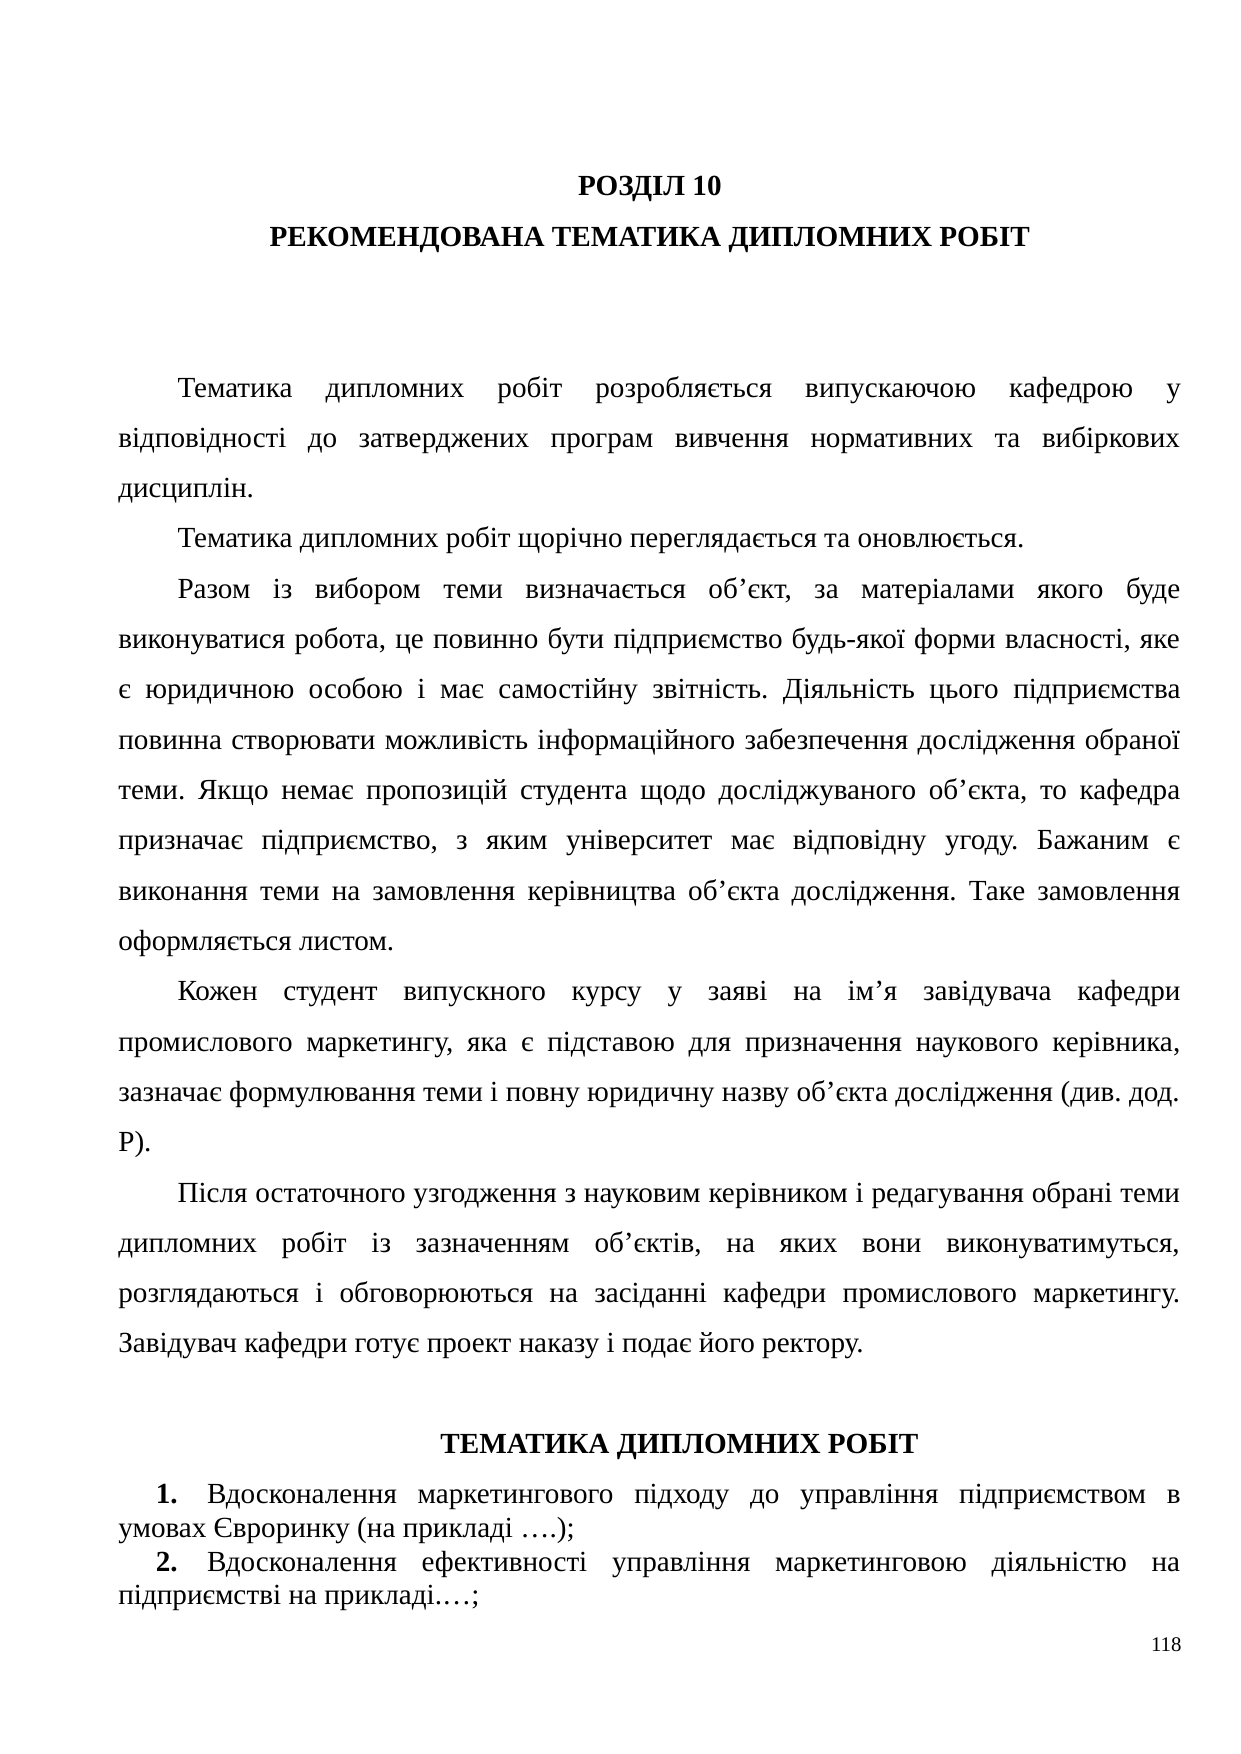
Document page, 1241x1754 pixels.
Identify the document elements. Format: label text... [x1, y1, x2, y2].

text Тематика дипломних робіт щорічно переглядається та оновлюється. [118, 521, 1181, 554]
list Вдосконалення маркетингового підходу до управління підприємством в умовах Євроринку (на прикладі ….); [118, 1477, 1181, 1544]
text РОЗДІЛ 10 [118, 168, 1181, 202]
list Вдосконалення ефективності управління маркетинговою діяльністю на підприємстві на прикладі.…; [118, 1544, 1181, 1611]
text Після остаточного узгодження з науковим керівником і редагування обрані теми дипломних робіт із зазначенням об’єктів, на яких вони виконуватимуться, розглядаються і обговорюються на засіданні кафедри промислового маркетингу. Завідувач кафедри готує проект наказу і подає його ректору. [118, 1175, 1181, 1359]
text Разом із вибором теми визначається об’єкт, за матеріалами якого буде виконуватися робота, це повинно бути підприємство будь-якої форми власності, яке є юридичною особою і має самостійну звітність. Діяльність цього підприємства повинна створювати можливість інформаційного забезпечення дослідження обраної теми. Якщо немає пропозицій студента щодо досліджуваного об’єкта, то кафедра призначає підприємство, з яким університет має відповідну угоду. Бажаним є виконання теми на замовлення керівництва об’єкта дослідження. Таке замовлення оформляється листом. [118, 571, 1181, 957]
text Кожен студент випускного курсу у заяві на ім’я завідувача кафедри промислового маркетингу, яка є підставою для призначення наукового керівника, зазначає формулювання теми і повну юридичну назву об’єкта дослідження (див. дод. Р). [118, 973, 1181, 1158]
text Тематика дипломних робіт [118, 1426, 1181, 1460]
text Тематика дипломних робіт розробляється випускаючою кафедрою у відповідності до затверджених програм вивчення нормативних та вибіркових дисциплін. [118, 370, 1181, 504]
text РЕКОМЕНДОВАНА ТЕМАТИКА ДИПЛОМНИХ РОБІТ [118, 219, 1181, 252]
